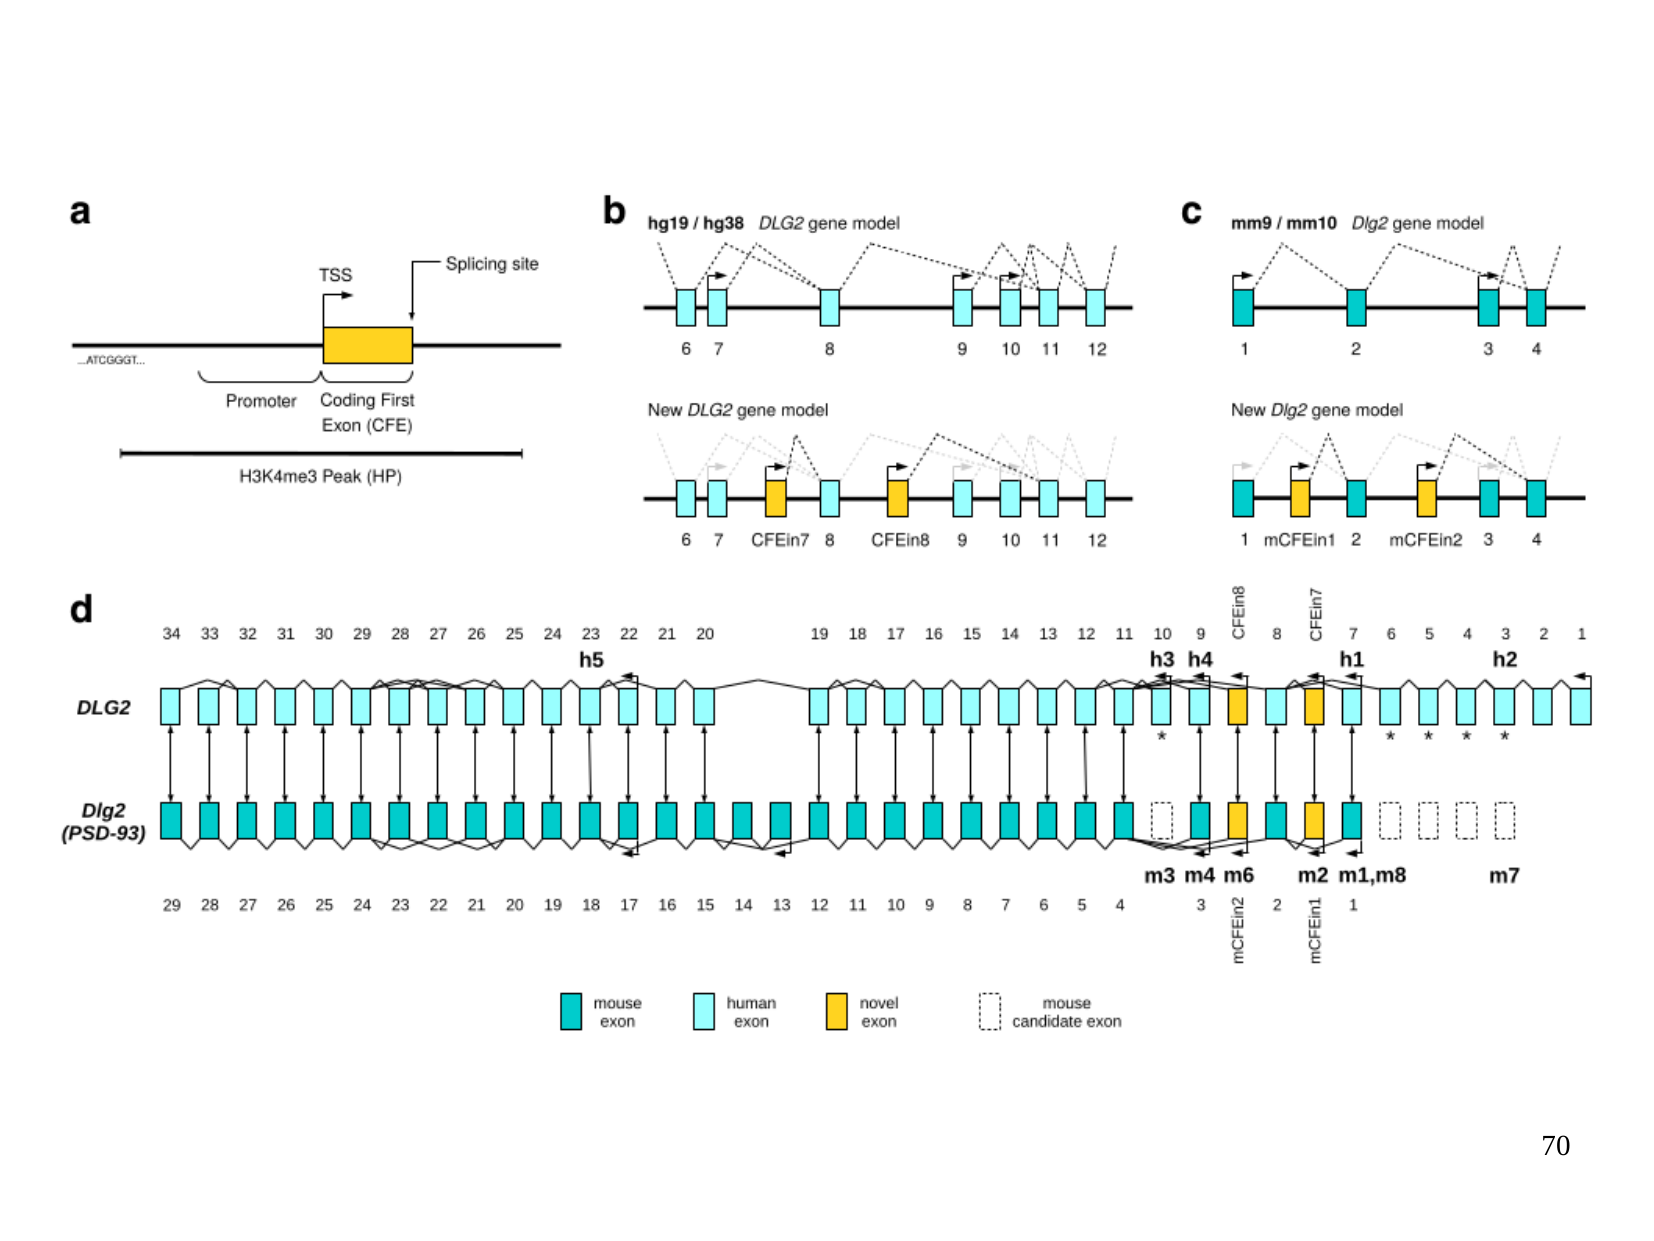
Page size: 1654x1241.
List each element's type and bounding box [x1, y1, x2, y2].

picture [51, 183, 1603, 1040]
